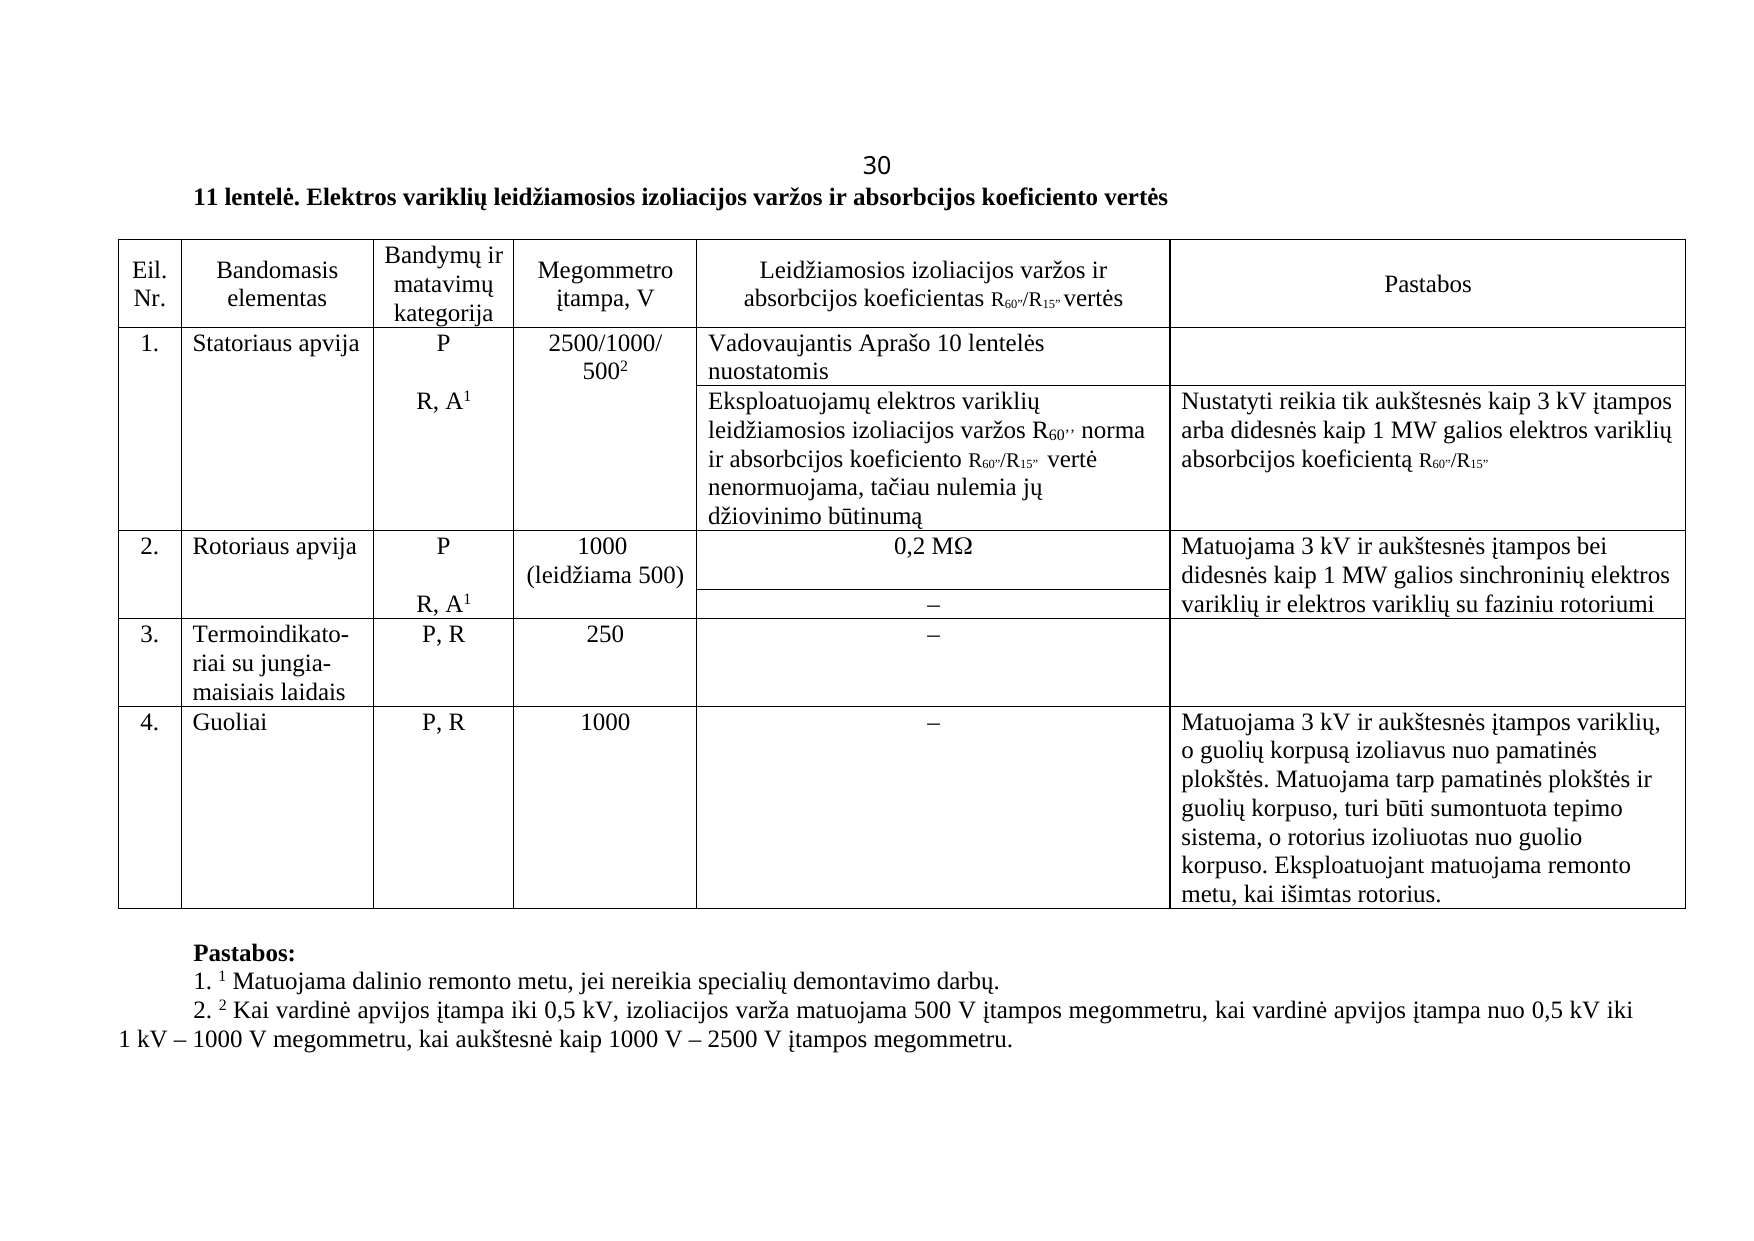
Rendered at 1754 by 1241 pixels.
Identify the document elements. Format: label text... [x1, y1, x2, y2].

table_cell 2500/1000/ 5002 [514, 328, 696, 385]
table_cell P, R [374, 707, 513, 908]
table_cell Matuojama 3 kV ir aukštesnės įtampos variklių, o guolių korpusą izoliavus nuo pamatinės plokštės. Matuojama tarp pamatinės plokštės ir guolių korpuso, turi būti sumontuota tepimo sistema, o rotorius izoliuotas nuo guolio korpuso. Eksploatuojant matuojama remonto metu, kai išimtas rotorius. [1171, 707, 1685, 908]
table_cell Statoriaus apvija [182, 328, 373, 385]
table_cell [1171, 619, 1685, 706]
table_cell variklių ir elektros variklių su faziniu rotoriumi [1171, 589, 1685, 618]
table_cell [514, 589, 696, 618]
table_cell 1. [119, 328, 181, 385]
table_cell 4. [119, 707, 181, 908]
table_cell – [697, 590, 1169, 618]
table_cell Guoliai [182, 707, 373, 908]
table_cell 250 [514, 619, 696, 706]
table_cell P [374, 531, 513, 588]
table_cell P [374, 328, 513, 385]
table_cell – [697, 619, 1169, 706]
table_cell Eksploatuojamų elektros variklių leidžiamosios izoliacijos varžos R60’’ norma ir absorbcijos koeficiento R60”/R15” vertė nenormuojama, tačiau nulemia jų džiovinimo būtinumą [697, 386, 1169, 530]
table_cell 3. [119, 619, 181, 706]
table_header Leidžiamosios izoliacijos varžos ir absorbcijos koeficientas R60”/R15” vertės [697, 240, 1169, 327]
table_cell Matuojama 3 kV ir aukštesnės įtampos bei didesnės kaip 1 MW galios sinchroninių elektros [1171, 531, 1685, 588]
table_cell 0,2 M [697, 531, 1169, 588]
text 11 lentelė. Elektros variklių leidžiamosios izoliacijos varžos ir absorbcijos koeficiento vertės [118, 182, 1636, 211]
table_cell 1000 [514, 707, 696, 908]
table_header Eil. Nr. [119, 240, 181, 327]
table_header Megommetro įtampa, V [514, 240, 696, 327]
table_cell Rotoriaus apvija [182, 531, 373, 588]
table_cell 2. [119, 531, 181, 588]
table_header Bandymų ir matavimų kategorija [374, 240, 513, 327]
table_cell [119, 385, 181, 530]
table_cell 1000 (leidžiama 500) [514, 531, 696, 588]
table_header Bandomasis elementas [182, 240, 373, 327]
table_cell P, R [374, 619, 513, 706]
table_cell R, A1 [374, 385, 513, 530]
text 1. 1 Matuojama dalinio remonto metu, jei nereikia specialių demontavimo darbų. [118, 966, 1636, 995]
table_cell [514, 385, 696, 530]
text 2. 2 Kai vardinė apvijos įtampa iki 0,5 kV, izoliacijos varža matuojama 500 V įtampos megommetru, kai vardinė apvijos įtampa nuo 0,5 kV iki 1 kV – 1000 V megommetru, kai aukštesnė kaip 1000 V – 2500 V įtampos megommetru. [118, 995, 1636, 1053]
table_cell [182, 385, 373, 530]
table_cell [182, 589, 373, 618]
table_header Pastabos [1171, 240, 1685, 327]
table_cell Termoindikato-riai su jungia-maisiais laidais [182, 619, 373, 706]
table_cell – [697, 707, 1169, 908]
text Pastabos: [118, 938, 1636, 966]
table_cell [119, 589, 181, 618]
table_cell Nustatyti reikia tik aukštesnės kaip 3 kV įtampos arba didesnės kaip 1 MW galios elektros variklių absorbcijos koeficientą R60”/R15” [1171, 386, 1685, 530]
table_cell [1171, 328, 1685, 385]
table_cell Vadovaujantis Aprašo 10 lentelės nuostatomis [697, 328, 1169, 385]
table_cell R, A1 [374, 589, 513, 618]
